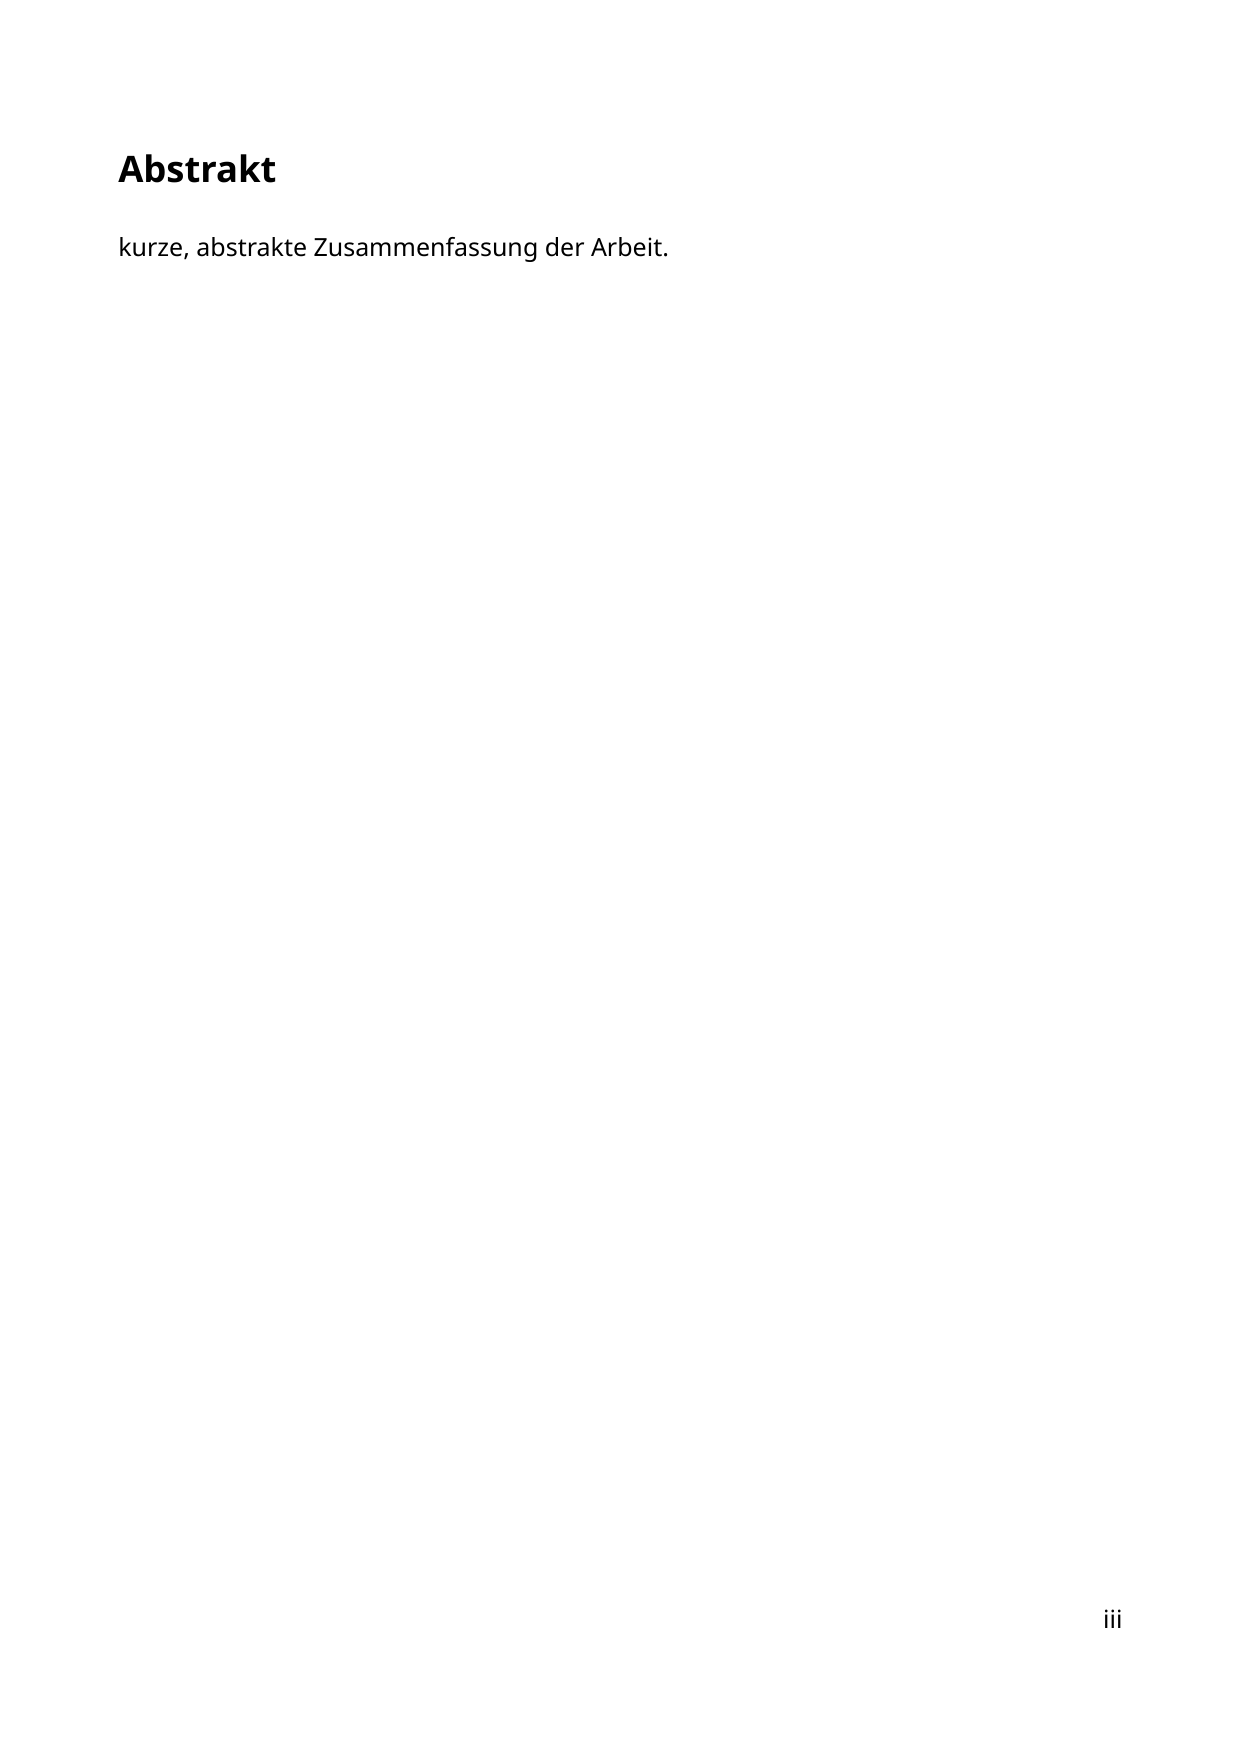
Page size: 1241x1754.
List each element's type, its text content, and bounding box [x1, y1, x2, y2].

text Abstrakt [118, 143, 1122, 193]
text kurze, abstrakte Zusammenfassung der Arbeit. [118, 230, 1122, 264]
